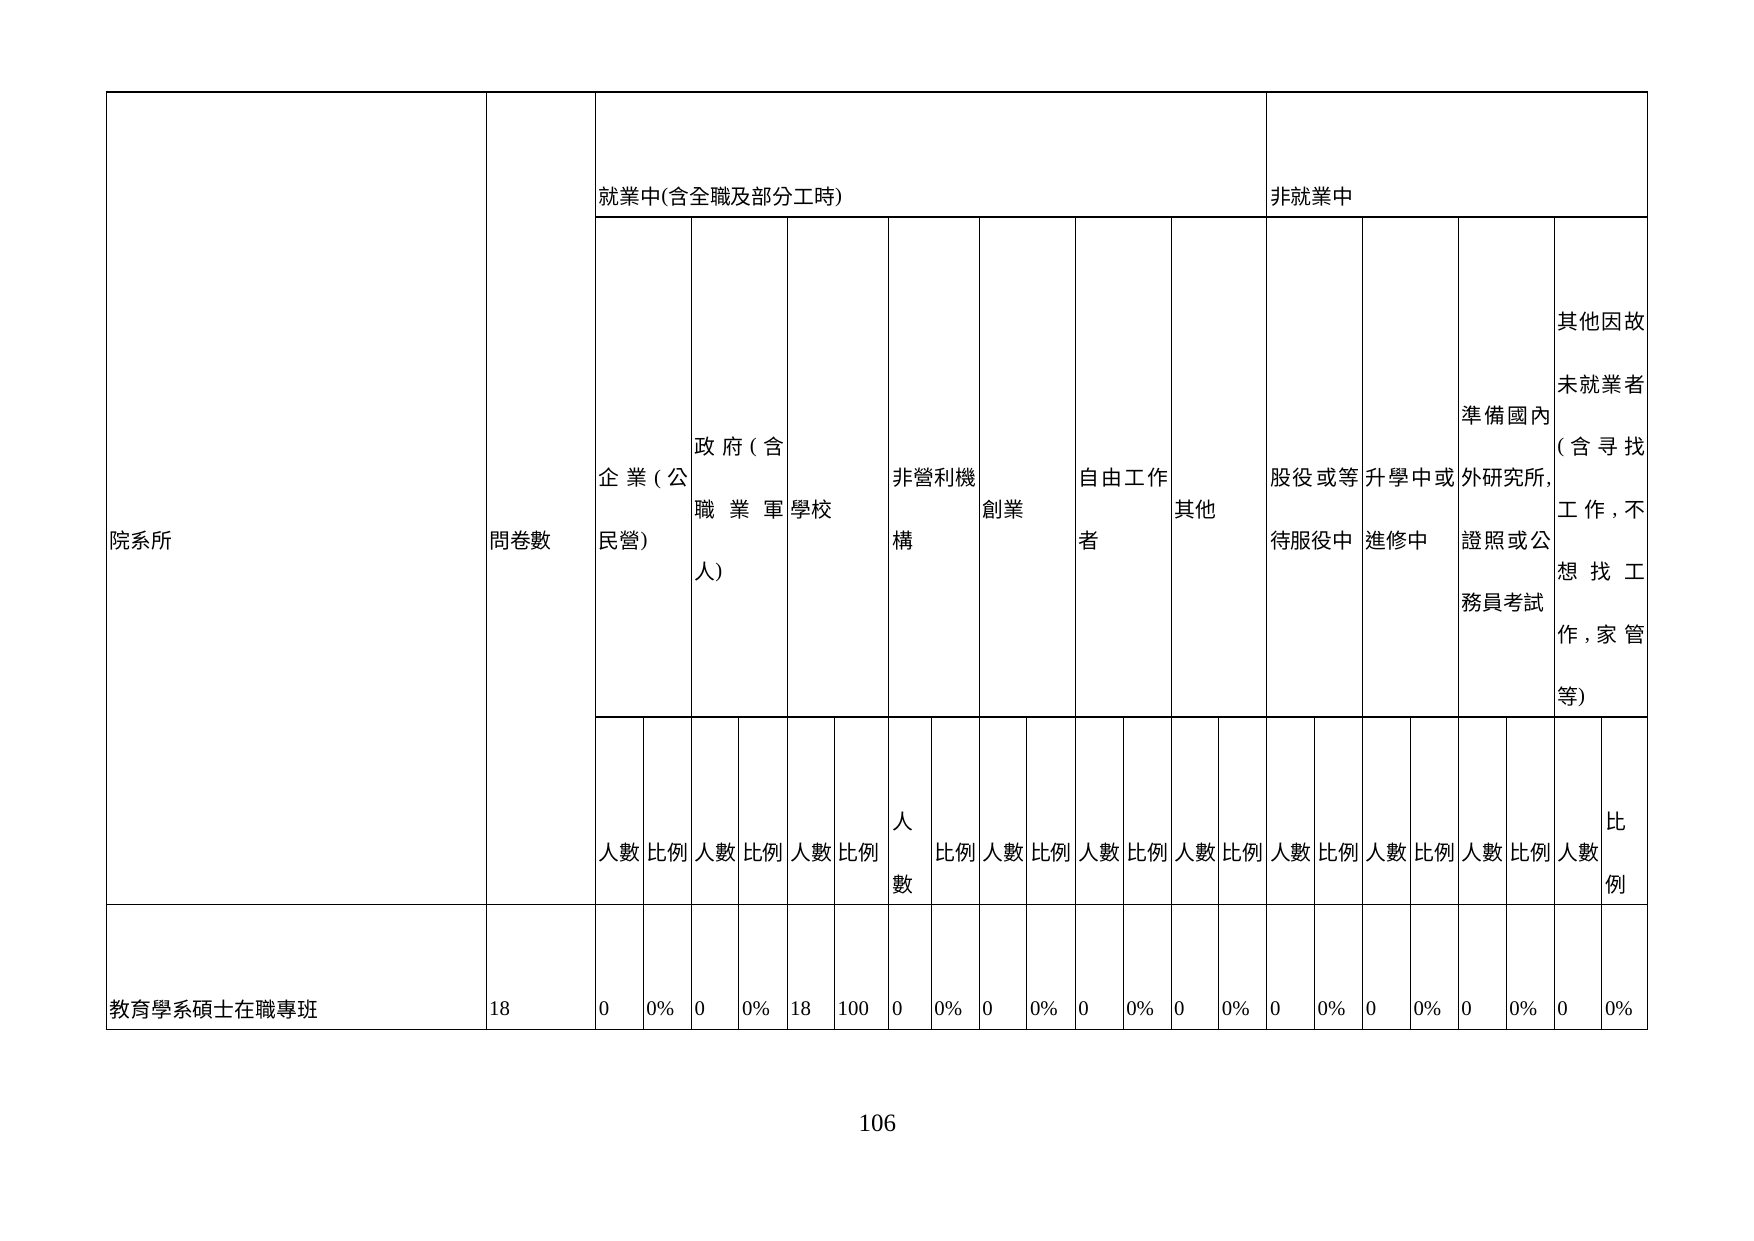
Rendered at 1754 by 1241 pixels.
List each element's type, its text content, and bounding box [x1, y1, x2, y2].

table_cell 企業(公民營) [596, 218, 691, 716]
table_cell 人數 [980, 718, 1026, 904]
table_cell 0% [1507, 905, 1554, 1029]
table_cell 人數 [1555, 718, 1601, 904]
table_cell 18 [487, 905, 595, 1029]
table_cell 自由工作者 [1076, 218, 1171, 716]
table_cell 0 [889, 905, 931, 1029]
table_cell 準備國內外研究所,證照或公務員考試 [1459, 218, 1554, 716]
table_cell 0 [1076, 905, 1123, 1029]
table_cell 0 [1172, 905, 1218, 1029]
table_cell 學校 [788, 218, 888, 716]
table_cell 0% [1027, 905, 1075, 1029]
table_cell 股役或等待服役中 [1267, 218, 1362, 716]
table_cell 100 [835, 905, 888, 1029]
table_header 就業中(含全職及部分工時) [596, 93, 1266, 216]
table_cell 0% [1411, 905, 1458, 1029]
table_cell 比例 [835, 718, 888, 904]
table_cell 比例 [1219, 718, 1266, 904]
table_header 非就業中 [1267, 93, 1647, 216]
table_cell 人數 [1172, 718, 1218, 904]
table_cell 比例 [1027, 718, 1075, 904]
table_cell 比例 [932, 718, 979, 904]
table_cell 比例 [644, 718, 691, 904]
table_cell 0 [1267, 905, 1314, 1029]
table_cell 0% [739, 905, 787, 1029]
table_cell 0% [1124, 905, 1171, 1029]
table_cell 比例 [1315, 718, 1362, 904]
table_cell 比例 [739, 718, 787, 904]
table_cell 0 [1555, 905, 1601, 1029]
table_cell 0 [1459, 905, 1506, 1029]
table_cell 比例 [1124, 718, 1171, 904]
table_cell 0 [980, 905, 1026, 1029]
table_cell 人數 [596, 718, 643, 904]
table_cell 0 [692, 905, 738, 1029]
table_cell 比例 [1507, 718, 1554, 904]
table_cell 比例 [1602, 718, 1647, 904]
table_cell 人數 [692, 718, 738, 904]
table_cell 人數 [1267, 718, 1314, 904]
table_cell 人數 [788, 718, 834, 904]
table_cell 0% [1315, 905, 1362, 1029]
table_cell 人數 [1459, 718, 1506, 904]
table_cell 人數 [889, 718, 931, 904]
table_cell 升學中或進修中 [1363, 218, 1458, 716]
table_cell 其他因故未就業者(含寻找工作,不想找工作,家管等) [1555, 218, 1647, 716]
table_cell 比例 [1411, 718, 1458, 904]
table_cell 政府(含職業軍人) [692, 218, 787, 716]
table_cell 創業 [980, 218, 1075, 716]
table_cell 非營利機構 [889, 218, 979, 716]
table_cell 0% [1219, 905, 1266, 1029]
table_cell 人數 [1076, 718, 1123, 904]
table_cell 0 [596, 905, 643, 1029]
table_cell 人數 [1363, 718, 1410, 904]
table_cell 其他 [1172, 218, 1266, 716]
table_cell 0% [932, 905, 979, 1029]
table_cell 0 [1363, 905, 1410, 1029]
table_cell 教育學系碩士在職專班 [107, 905, 486, 1029]
table_cell 0% [644, 905, 691, 1029]
table_header 院系所 [107, 93, 486, 904]
table_header 問卷數 [487, 93, 595, 904]
table_cell 0% [1602, 905, 1647, 1029]
table_cell 18 [788, 905, 834, 1029]
